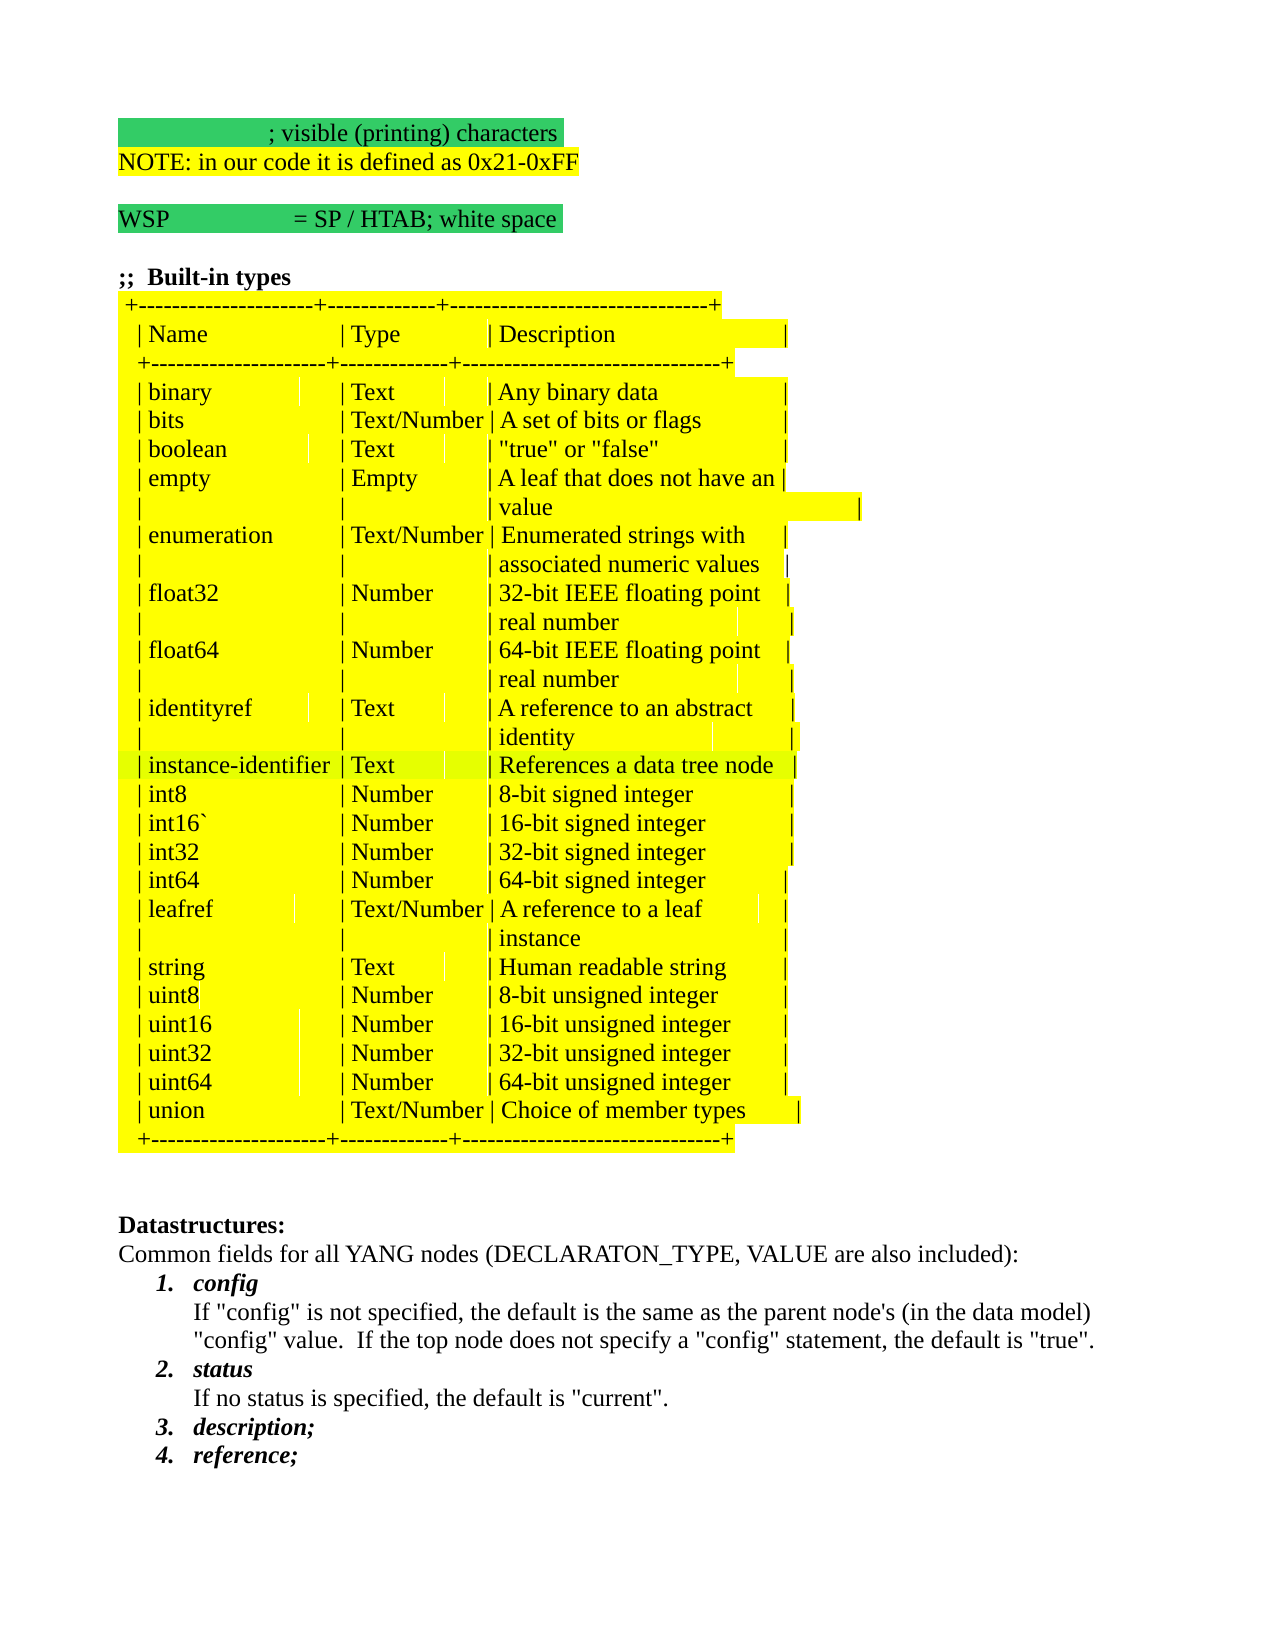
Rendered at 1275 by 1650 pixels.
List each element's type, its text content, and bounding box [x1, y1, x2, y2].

text | uint64 | Number | 64-bit unsigned integer | [118, 1067, 1157, 1096]
text | | | value | [118, 492, 1157, 521]
text | uint8 | Number | 8-bit unsigned integer | [118, 981, 1157, 1009]
text ; visible (printing) characters [118, 118, 1157, 147]
text | float64 | Number | 64-bit IEEE floating point | [118, 636, 1157, 664]
text Common fields for all YANG nodes (DECLARATON_TYPE, VALUE are also included): [118, 1239, 1157, 1268]
text | instance-identifier | Text | References a data tree node | [118, 751, 1157, 779]
text | uint32 | Number | 32-bit unsigned integer | [118, 1038, 1157, 1067]
list If "config" is not specified, the default is the same as the parent node's (in the data model) "config" value. If the top node does not specify a "config" statement, the default is "true". [156, 1297, 1157, 1354]
list If no status is specified, the default is "current". [156, 1383, 1157, 1412]
text +---------------------+-------------+-------------------------------+ [118, 291, 1157, 319]
text | int32 | Number | 32-bit signed integer | [118, 837, 1157, 866]
text WSP = SP / HTAB; white space [118, 204, 1157, 233]
text | int64 | Number | 64-bit signed integer | [118, 866, 1157, 894]
text | leafref | Text/Number | A reference to a leaf | [118, 894, 1157, 923]
text Datastructures: [118, 1211, 1157, 1239]
text +---------------------+-------------+-------------------------------+ [118, 1124, 1157, 1153]
text | uint16 | Number | 16-bit unsigned integer | [118, 1009, 1157, 1038]
text | empty | Empty | A leaf that does not have an | [118, 463, 1157, 492]
text | int8 | Number | 8-bit signed integer | [118, 779, 1157, 808]
text | | | associated numeric values | [118, 549, 1157, 578]
text NOTE: in our code it is defined as 0x21-0xFF [118, 147, 1157, 176]
text | identityref | Text | A reference to an abstract | [118, 693, 1157, 722]
text | boolean | Text | "true" or "false" | [118, 434, 1157, 463]
list status [156, 1354, 1157, 1383]
text +---------------------+-------------+-------------------------------+ [118, 348, 1157, 377]
text | | | real number | [118, 607, 1157, 636]
text | | | real number | [118, 664, 1157, 693]
text | | | identity | [118, 722, 1157, 751]
text | int16` | Number | 16-bit signed integer | [118, 808, 1157, 837]
text | bits | Text/Number | A set of bits or flags | [118, 406, 1157, 434]
list reference; [156, 1441, 1157, 1469]
list description; [156, 1412, 1157, 1441]
text | string | Text | Human readable string | [118, 952, 1157, 981]
text | float32 | Number | 32-bit IEEE floating point | [118, 578, 1157, 607]
text | Name | Type | Description | [118, 319, 1157, 348]
text | union | Text/Number | Choice of member types | [118, 1096, 1157, 1124]
text | enumeration | Text/Number | Enumerated strings with | [118, 521, 1157, 549]
text | | | instance | [118, 923, 1157, 952]
list config [156, 1268, 1157, 1297]
text ;; Built-in types [118, 262, 1157, 291]
text | binary | Text | Any binary data | [118, 377, 1157, 406]
